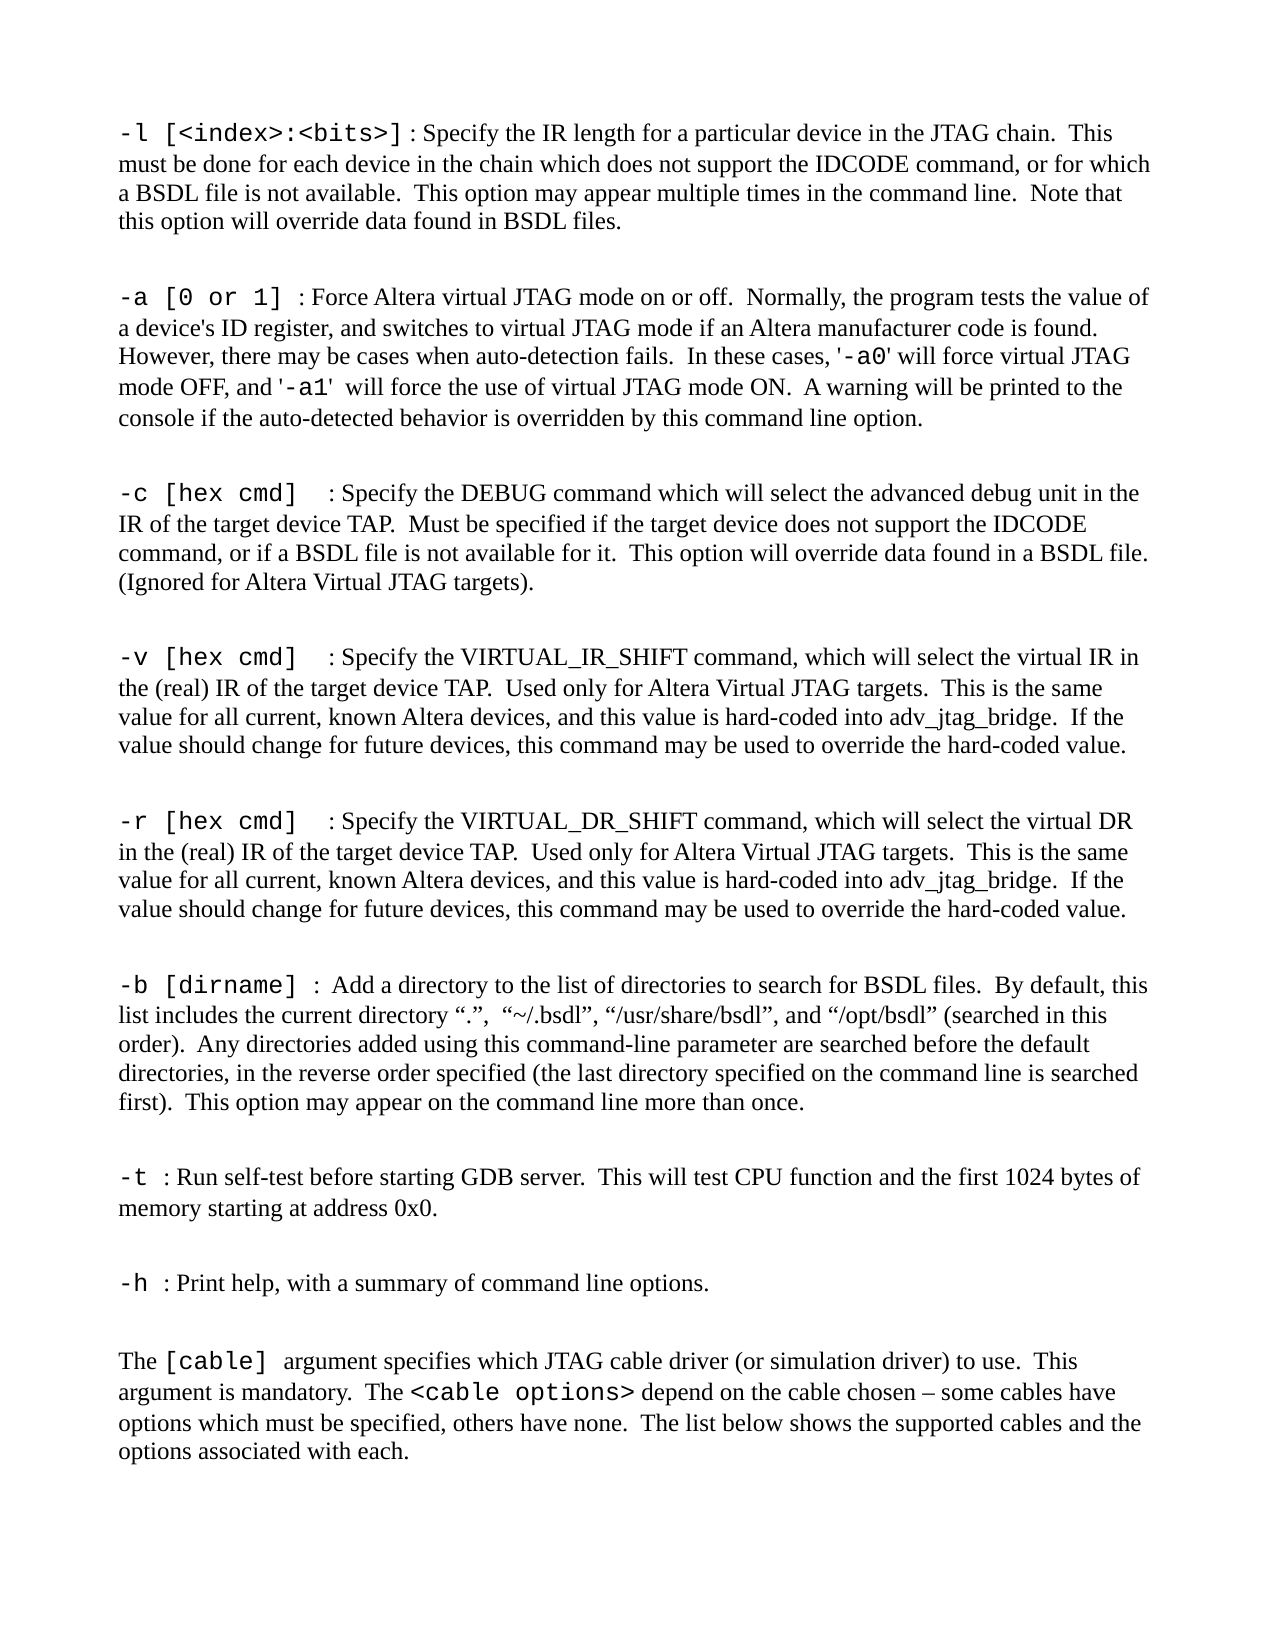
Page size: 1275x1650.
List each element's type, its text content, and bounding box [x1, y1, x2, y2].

text -v [hex cmd] : Specify the VIRTUAL_IR_SHIFT command, which will select the virtual IR in the (real) IR of the target device TAP. Used only for Altera Virtual JTAG targets. This is the same value for all current, known Altera devices, and this value is hard-coded into adv_jtag_bridge. If the value should change for future devices, this command may be used to override the hard-coded value. [118, 642, 1157, 759]
text -t : Run self-test before starting GDB server. This will test CPU function and the first 1024 bytes of memory starting at address 0x0. [118, 1162, 1157, 1222]
text -r [hex cmd] : Specify the VIRTUAL_DR_SHIFT command, which will select the virtual DR in the (real) IR of the target device TAP. Used only for Altera Virtual JTAG targets. This is the same value for all current, known Altera devices, and this value is hard-coded into adv_jtag_bridge. If the value should change for future devices, this command may be used to override the hard-coded value. [118, 806, 1157, 923]
text -b [dirname] : Add a directory to the list of directories to search for BSDL files. By default, this list includes the current directory “.”, “~/.bsdl”, “/usr/share/bsdl”, and “/opt/bsdl” (searched in this order). Any directories added using this command-line parameter are searched before the default directories, in the reverse order specified (the last directory specified on the command line is searched first). This option may appear on the command line more than once. [118, 970, 1157, 1116]
text -a [0 or 1] : Force Altera virtual JTAG mode on or off. Normally, the program tests the value of a device's ID register, and switches to virtual JTAG mode if an Altera manufacturer code is found. However, there may be cases when auto-detection fails. In these cases, '-a0' will force virtual JTAG mode OFF, and '-a1' will force the use of virtual JTAG mode ON. A warning will be printed to the console if the auto-detected behavior is overridden by this command line option. [118, 282, 1157, 432]
text -l [<index>:<bits>] : Specify the IR length for a particular device in the JTAG chain. This must be done for each device in the chain which does not support the IDCODE command, or for which a BSDL file is not available. This option may appear multiple times in the command line. Note that this option will override data found in BSDL files. [118, 118, 1157, 235]
text -h : Print help, with a summary of command line options. [118, 1268, 1157, 1299]
text The [cable] argument specifies which JTAG cable driver (or simulation driver) to use. This argument is mandatory. The <cable options> depend on the cable chosen – some cables have options which must be specified, others have none. The list below shows the supported cables and the options associated with each. [118, 1346, 1157, 1465]
text -c [hex cmd] : Specify the DEBUG command which will select the advanced debug unit in the IR of the target device TAP. Must be specified if the target device does not support the IDCODE command, or if a BSDL file is not available for it. This option will override data found in a BSDL file. (Ignored for Altera Virtual JTAG targets). [118, 478, 1157, 596]
